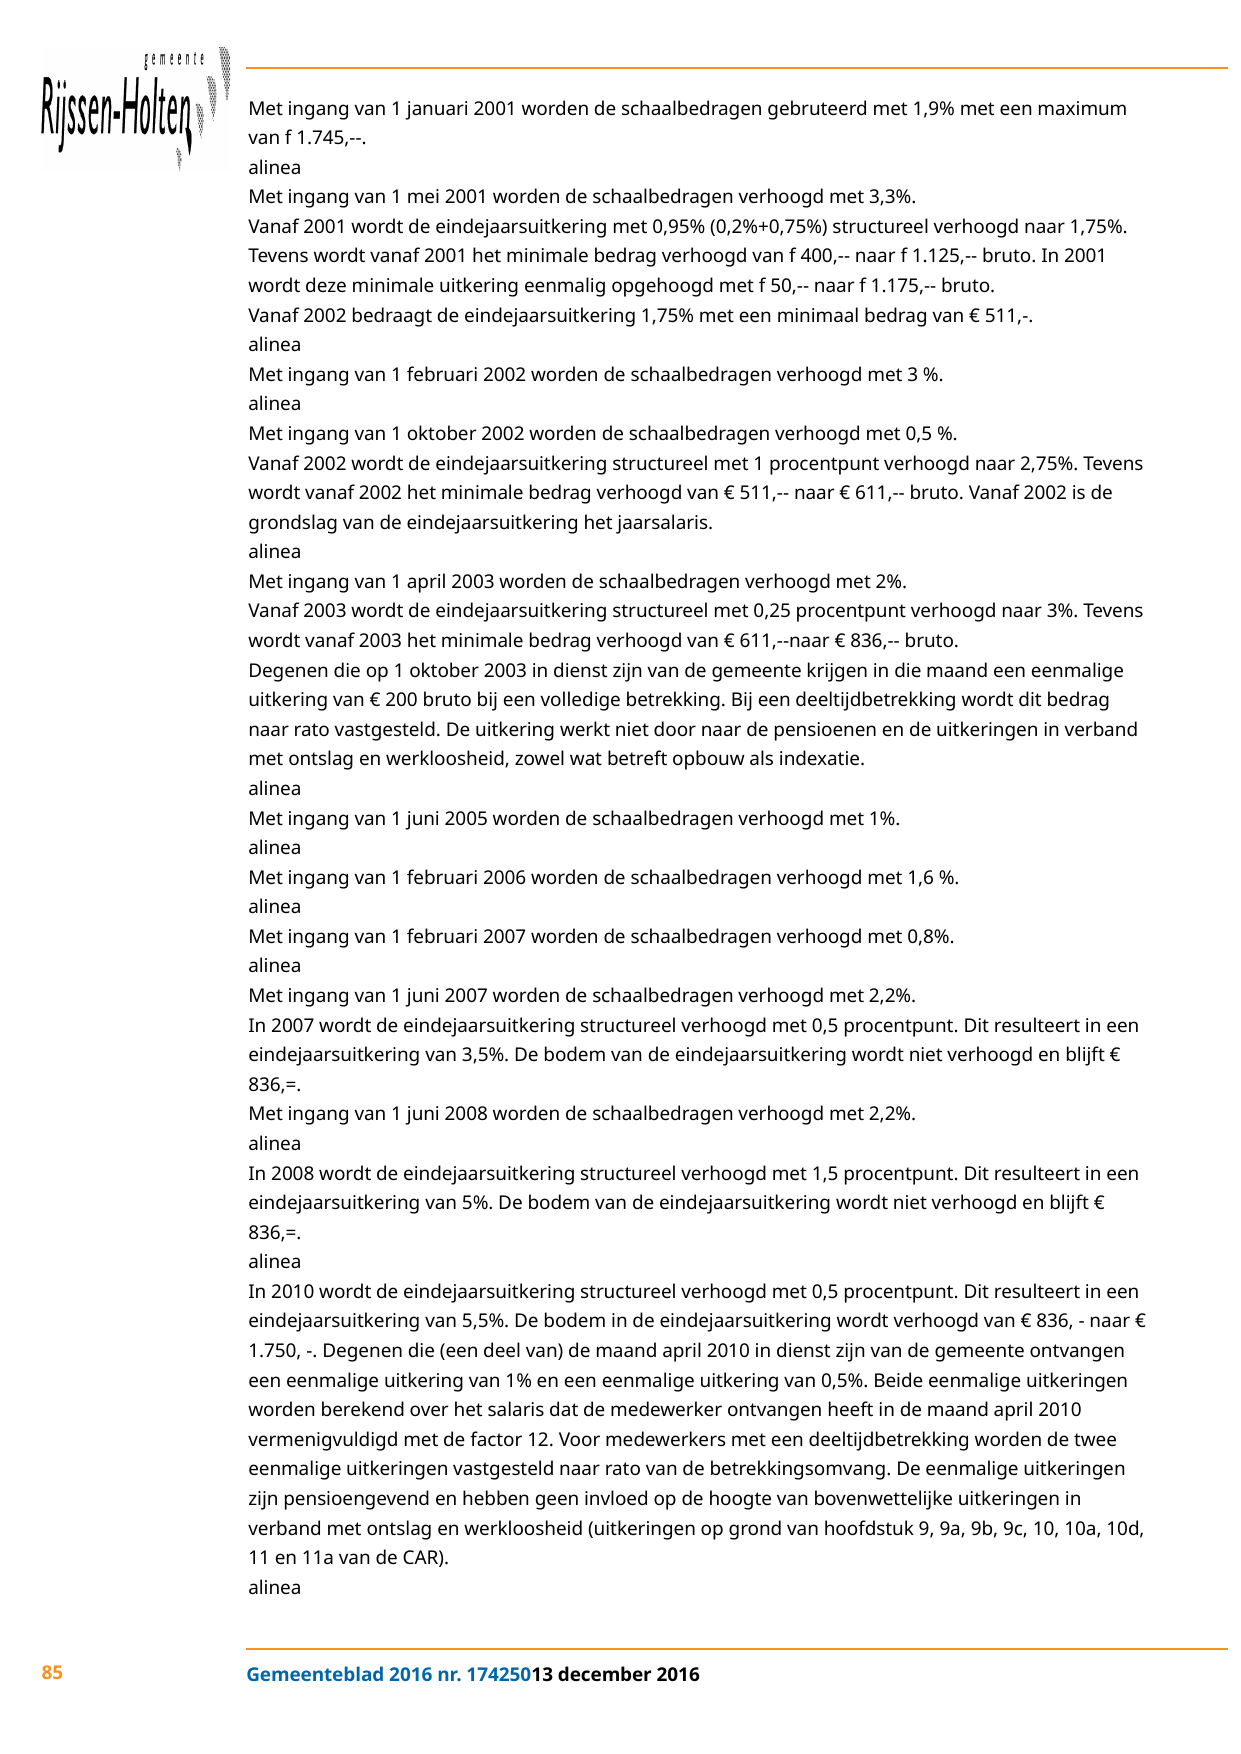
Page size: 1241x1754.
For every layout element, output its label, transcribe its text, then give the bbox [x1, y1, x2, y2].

text alinea­ [248, 834, 1152, 860]
text Vanaf 2001 wordt de eindejaarsuitkering met 0,95% (0,2%+0,75%) structureel verhoogd naar 1,75%. Tevens wordt vanaf 2001 het minimale bedrag verhoogd van f 400,-- naar f 1.125,-- bruto. In 2001 wordt deze minimale uitkering eenmalig opgehoogd met f 50,-- naar f 1.175,-- bruto. [248, 213, 1152, 298]
text Met ingang van 1 juni 2007 worden de schaalbedragen verhoogd met 2,2%. [248, 982, 1152, 1008]
text alinea­ [248, 331, 1152, 357]
text Met ingang van 1 februari 2006 worden de schaalbedragen verhoogd met 1,6 %. [248, 864, 1152, 890]
text Met ingang van 1 oktober 2002 worden de schaalbedragen verhoogd met 0,5 %. [248, 420, 1152, 446]
text alinea­ [248, 1574, 1152, 1600]
picture [41, 47, 231, 172]
text alinea­ [248, 154, 1152, 180]
text Vanaf 2002 wordt de eindejaarsuitkering structureel met 1 procentpunt verhoogd naar 2,75%. Tevens wordt vanaf 2002 het minimale bedrag verhoogd van € 511,-- naar € 611,-- bruto. Vanaf 2002 is de grondslag van de eindejaarsuitkering het jaarsalaris. [248, 450, 1152, 535]
text alinea­ [248, 1130, 1152, 1156]
text alinea­ [248, 538, 1152, 564]
text Met ingang van 1 mei 2001 worden de schaalbedragen verhoogd met 3,3%. [248, 183, 1152, 209]
text alinea­ [248, 1248, 1152, 1274]
text In 2007 wordt de eindejaarsuitkering structureel verhoogd met 0,5 procentpunt. Dit resulteert in een eindejaarsuitkering van 3,5%. De bodem van de eindejaarsuitkering wordt niet verhoogd en blijft € 836,=. [248, 1012, 1152, 1097]
text alinea­ [248, 953, 1152, 978]
text Met ingang van 1 juni 2008 worden de schaalbedragen verhoogd met 2,2%. [248, 1101, 1152, 1126]
text alinea­ [248, 775, 1152, 801]
text Met ingang van 1 februari 2007 worden de schaalbedragen verhoogd met 0,8%. [248, 923, 1152, 949]
text Met ingang van 1 juni 2005 worden de schaalbedragen verhoogd met 1%. [248, 805, 1152, 831]
text Met ingang van 1 april 2003 worden de schaalbedragen verhoogd met 2%. [248, 568, 1152, 594]
text alinea­ [248, 391, 1152, 416]
text Met ingang van 1 januari 2001 worden de schaalbedragen gebruteerd met 1,9% met een maximum van f 1.745,--. [248, 95, 1152, 150]
text Met ingang van 1 februari 2002 worden de schaalbedragen verhoogd met 3 %. [248, 361, 1152, 387]
text Vanaf 2003 wordt de eindejaarsuitkering structureel met 0,25 procentpunt verhoogd naar 3%. Tevens wordt vanaf 2003 het minimale bedrag verhoogd van € 611,--naar € 836,-- bruto. [248, 598, 1152, 653]
text In 2008 wordt de eindejaarsuitkering structureel verhoogd met 1,5 procentpunt. Dit resulteert in een eindejaarsuitkering van 5%. De bodem van de eindejaarsuitkering wordt niet verhoogd en blijft € 836,=. [248, 1160, 1152, 1245]
text Degenen die op 1 oktober 2003 in dienst zijn van de gemeente krijgen in die maand een eenmalige uitkering van € 200 bruto bij een volledige betrekking. Bij een deeltijdbetrekking wordt dit bedrag naar rato vastgesteld. De uitkering werkt niet door naar de pensioenen en de uitkeringen in verband met ontslag en werkloosheid, zowel wat betreft opbouw als indexatie. [248, 657, 1152, 771]
text In 2010 wordt de eindejaarsuitkering structureel verhoogd met 0,5 procentpunt. Dit resulteert in een eindejaarsuitkering van 5,5%. De bodem in de eindejaarsuitkering wordt verhoogd van € 836, - naar € 1.750, -. Degenen die (een deel van) de maand april 2010 in dienst zijn van de gemeente ontvangen een eenmalige uitkering van 1% en een eenmalige uitkering van 0,5%. Beide eenmalige uitkeringen worden berekend over het salaris dat de medewerker ontvangen heeft in de maand april 2010 vermenigvuldigd met de factor 12. Voor medewerkers met een deeltijdbetrekking worden de twee eenmalige uitkeringen vastgesteld naar rato van de betrekkingsomvang. De eenmalige uitkeringen zijn pensioengevend en hebben geen invloed op de hoogte van bovenwettelijke uitkeringen in verband met ontslag en werkloosheid (uitkeringen op grond van hoofdstuk 9, 9a, 9b, 9c, 10, 10a, 10d, 11 en 11a van de CAR). [248, 1278, 1152, 1570]
text Vanaf 2002 bedraagt de eindejaarsuitkering 1,75% met een minimaal bedrag van € 511,-. [248, 302, 1152, 328]
text alinea­ [248, 893, 1152, 919]
